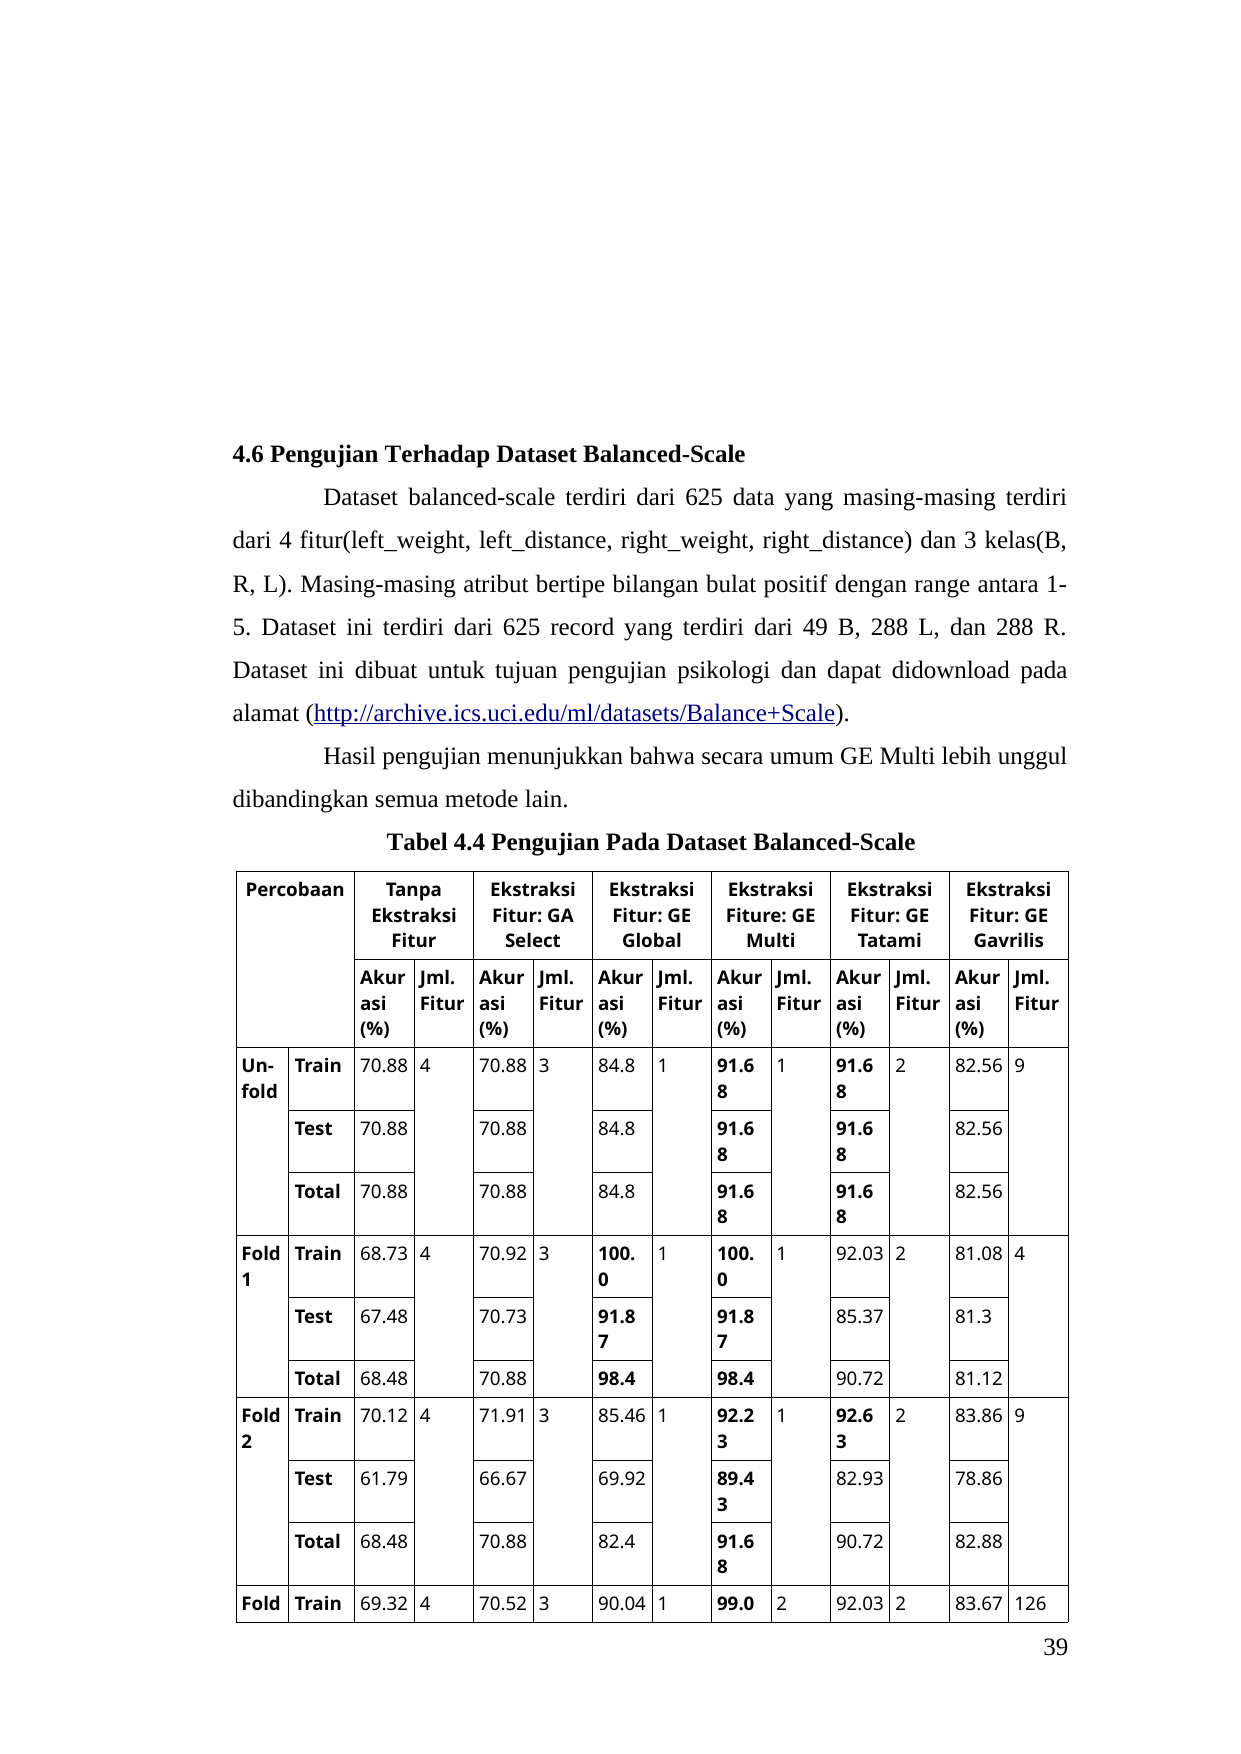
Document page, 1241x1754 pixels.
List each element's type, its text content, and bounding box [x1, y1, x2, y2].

table_cell 1 [772, 1236, 830, 1397]
table_cell Jml. Fitur [415, 960, 473, 1047]
table_cell 91.87 [593, 1298, 652, 1360]
table_cell 2 [890, 1236, 949, 1397]
table_cell Train [289, 1048, 354, 1109]
table_cell 66.67 [474, 1461, 533, 1522]
table_cell Test [289, 1461, 354, 1522]
table_cell 70.88 [474, 1361, 533, 1397]
table_cell Akurasi (%) [593, 960, 652, 1047]
table_cell 91.68 [831, 1111, 889, 1172]
table_cell 70.88 [474, 1523, 533, 1585]
table_cell 91.68 [712, 1111, 771, 1172]
table_cell 70.88 [355, 1048, 414, 1109]
table_cell 84.8 [593, 1173, 652, 1235]
table_cell Akurasi (%) [831, 960, 889, 1047]
table_cell 126 [1009, 1586, 1068, 1622]
table_cell Fold [237, 1586, 288, 1622]
table_cell 68.48 [355, 1361, 414, 1397]
table_cell 70.12 [355, 1398, 414, 1459]
table_cell 9 [1009, 1048, 1068, 1235]
table_cell 2 [890, 1398, 949, 1585]
table_cell 4 [415, 1236, 473, 1397]
table_cell Test [289, 1111, 354, 1172]
table_cell 4 [415, 1048, 473, 1235]
table_cell Train [289, 1398, 354, 1459]
table_cell 92.63 [831, 1398, 889, 1459]
table_cell 82.93 [831, 1461, 889, 1522]
table_header Tanpa Ekstraksi Fitur [355, 872, 473, 959]
table_cell 2 [890, 1048, 949, 1235]
table_header Percobaan [237, 872, 354, 1047]
table_cell 98.4 [593, 1361, 652, 1397]
table_cell 70.88 [474, 1173, 533, 1235]
table_cell 3 [534, 1398, 592, 1585]
table_cell 84.8 [593, 1111, 652, 1172]
table_cell 85.46 [593, 1398, 652, 1459]
table_cell 100.0 [593, 1236, 652, 1297]
table_cell 91.68 [712, 1173, 771, 1235]
table_cell 2 [772, 1586, 830, 1622]
table_header Ekstraksi Fitur: GE Tatami [831, 872, 949, 959]
table_cell 70.92 [474, 1236, 533, 1297]
table_cell Fold 1 [237, 1236, 288, 1397]
table_cell 4 [415, 1398, 473, 1585]
table_cell 4 [1009, 1236, 1068, 1397]
table_cell 78.86 [950, 1461, 1008, 1522]
table_cell 70.88 [355, 1111, 414, 1172]
table_cell 61.79 [355, 1461, 414, 1522]
table_cell 70.88 [474, 1048, 533, 1109]
text Dataset balanced-scale terdiri dari 625 data yang masing-masing terdiri dari 4 fitur(left_weight, left_distance, right_weight, right_distance) dan 3 kelas(B, R, L). Masing-masing atribut bertipe bilangan bulat positif dengan range antara 1-5. Dataset ini terdiri dari 625 record yang terdiri dari 49 B, 288 L, dan 288 R. Dataset ini dibuat untuk tujuan pengujian psikologi dan dapat didownload pada alamat (http://archive.ics.uci.edu/ml/datasets/Balance+Scale). [232, 482, 1068, 727]
table_cell 82.56 [950, 1048, 1008, 1109]
table_cell Train [289, 1586, 354, 1622]
table_cell Jml. Fitur [653, 960, 711, 1047]
table_cell 92.23 [712, 1398, 771, 1459]
table_cell Total [289, 1173, 354, 1235]
table_cell 82.4 [593, 1523, 652, 1585]
table_cell Un-fold [237, 1048, 288, 1235]
text Hasil pengujian menunjukkan bahwa secara umum GE Multi lebih unggul dibandingkan semua metode lain. [232, 741, 1068, 813]
table_cell Akurasi (%) [950, 960, 1008, 1047]
subtitle Pengujian Terhadap Dataset Balanced-Scale [232, 439, 1068, 468]
table_cell 71.91 [474, 1398, 533, 1459]
table_cell 83.67 [950, 1586, 1008, 1622]
table_cell 9 [1009, 1398, 1068, 1585]
table_cell Fold 2 [237, 1398, 288, 1585]
table_cell 1 [772, 1398, 830, 1585]
table_cell 84.8 [593, 1048, 652, 1109]
table_cell 82.56 [950, 1111, 1008, 1172]
table_cell 98.4 [712, 1361, 771, 1397]
table_cell 91.68 [712, 1523, 771, 1585]
table_header Ekstraksi Fiture: GE Multi [712, 872, 830, 959]
table_header Ekstraksi Fitur: GA Select [474, 872, 592, 959]
table_cell 92.03 [831, 1586, 889, 1622]
table_cell Jml. Fitur [772, 960, 830, 1047]
table_header Ekstraksi Fitur: GE Global [593, 872, 711, 959]
table_cell 67.48 [355, 1298, 414, 1360]
table_cell 1 [653, 1236, 711, 1397]
table_cell 90.04 [593, 1586, 652, 1622]
table_cell 1 [653, 1398, 711, 1585]
table_cell 90.72 [831, 1361, 889, 1397]
table_cell Total [289, 1361, 354, 1397]
table_cell Test [289, 1298, 354, 1360]
text Tabel 4.4 Pengujian Pada Dataset Balanced-Scale [232, 827, 1068, 856]
table_cell 89.43 [712, 1461, 771, 1522]
table_cell 68.73 [355, 1236, 414, 1297]
table_cell 100.0 [712, 1236, 771, 1297]
table_cell 81.12 [950, 1361, 1008, 1397]
table_cell 68.48 [355, 1523, 414, 1585]
table_cell Jml. Fitur [1009, 960, 1068, 1047]
table_cell 83.86 [950, 1398, 1008, 1459]
table_cell 90.72 [831, 1523, 889, 1585]
table_cell 81.3 [950, 1298, 1008, 1360]
table_cell 1 [653, 1586, 711, 1622]
table_cell Total [289, 1523, 354, 1585]
table_cell Akurasi (%) [474, 960, 533, 1047]
table_cell 91.68 [831, 1173, 889, 1235]
table_cell 3 [534, 1236, 592, 1397]
table_cell 92.03 [831, 1236, 889, 1297]
table_cell Jml. Fitur [890, 960, 949, 1047]
table_cell Train [289, 1236, 354, 1297]
table_cell Akurasi (%) [712, 960, 771, 1047]
table_header Ekstraksi Fitur: GE Gavrilis [950, 872, 1068, 959]
table_cell 70.52 [474, 1586, 533, 1622]
table_cell 91.68 [712, 1048, 771, 1109]
table_cell 2 [890, 1586, 949, 1622]
table_cell 1 [653, 1048, 711, 1235]
table_cell 91.87 [712, 1298, 771, 1360]
table_cell 81.08 [950, 1236, 1008, 1297]
table_cell 4 [415, 1586, 473, 1622]
table_cell Jml. Fitur [534, 960, 592, 1047]
table_cell 1 [772, 1048, 830, 1235]
table_cell 85.37 [831, 1298, 889, 1360]
table_cell 3 [534, 1586, 592, 1622]
table_cell 69.32 [355, 1586, 414, 1622]
table_cell Akurasi (%) [355, 960, 414, 1047]
table_cell 69.92 [593, 1461, 652, 1522]
table_cell 70.73 [474, 1298, 533, 1360]
table_cell 70.88 [355, 1173, 414, 1235]
table_cell 91.68 [831, 1048, 889, 1109]
table_cell 3 [534, 1048, 592, 1235]
table_cell 82.56 [950, 1173, 1008, 1235]
table_cell 99.0 [712, 1586, 771, 1622]
table_cell 82.88 [950, 1523, 1008, 1585]
table_cell 70.88 [474, 1111, 533, 1172]
